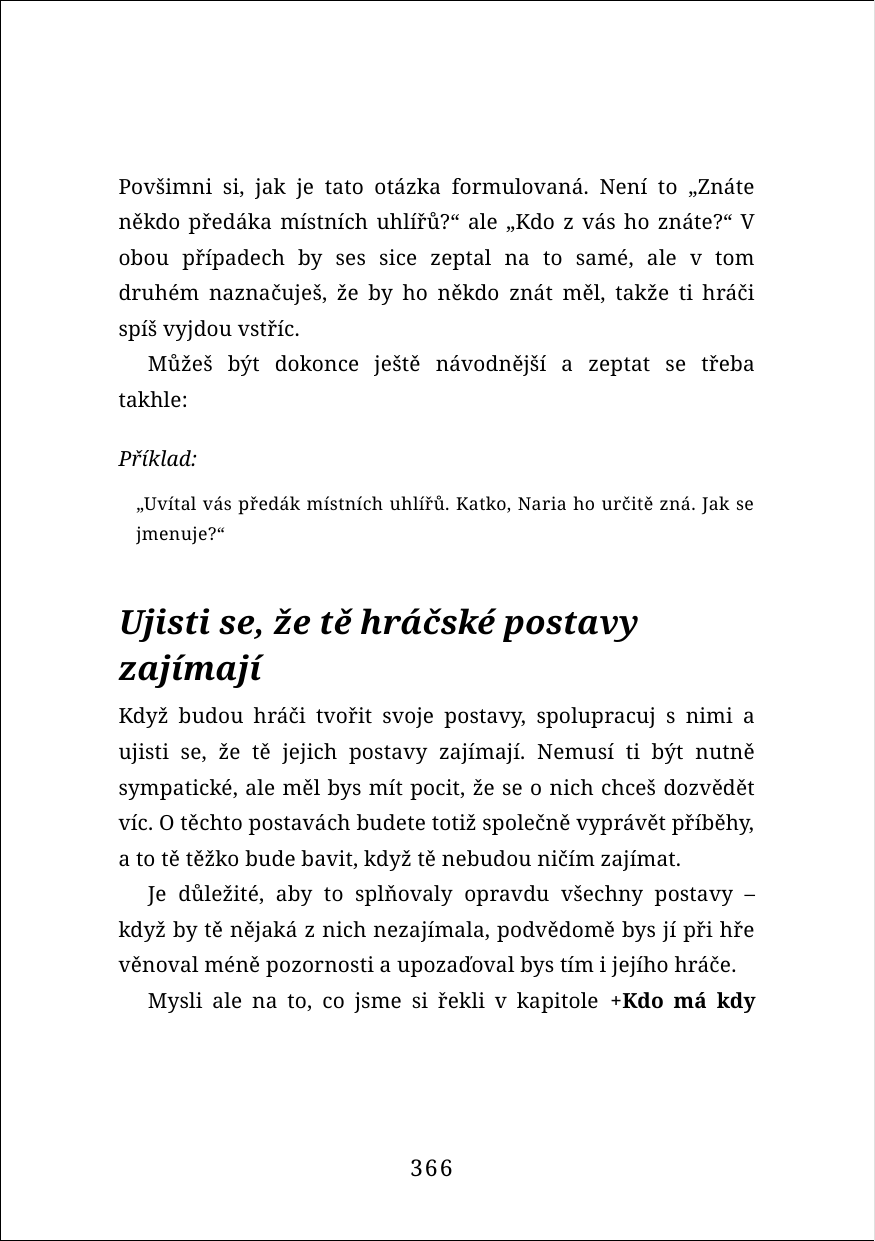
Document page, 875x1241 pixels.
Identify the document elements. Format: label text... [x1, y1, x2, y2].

text Povšimni si, jak je tato otázka formulovaná. Není to „Znáte někdo předáka místních uhlířů?“ ale „Kdo z vás ho znáte?“ V obou případech by ses sice zeptal na to samé, ale v tom druhém naznačuješ, že by ho někdo znát měl, takže ti hráči spíš vyjdou vstříc. Můžeš být dokonce ještě návodnější a zeptat se třeba takhle: [118, 172, 756, 413]
text Příklad: [118, 444, 756, 472]
text Když budou hráči tvořit svoje postavy, spolupracuj s nimi a ujisti se, že tě jejich postavy zajímají. Nemusí ti být nutně sympatické, ale měl bys mít pocit, že se o nich chceš dozvědět víc. O těchto postavách budete totiž společně vyprávět příběhy, a to tě těžko bude bavit, když tě nebudou ničím zajímat. Je důležité, aby to splňovaly opravdu všechny postavy – když by tě nějaká z nich nezajímala, podvědomě bys jí při hře věnoval méně pozornosti a upozaďoval bys tím i jejího hráče. Mysli ale na to, co jsme si řekli v kapitole +Kdo má kdy [118, 702, 756, 1014]
text „Uvítal vás předák místních uhlířů. Katko, Naria ho určitě zná. Jak se jmenuje?“ [136, 491, 756, 546]
subtitle Ujisti se, že tě hráčské postavy zajímají [118, 599, 756, 690]
